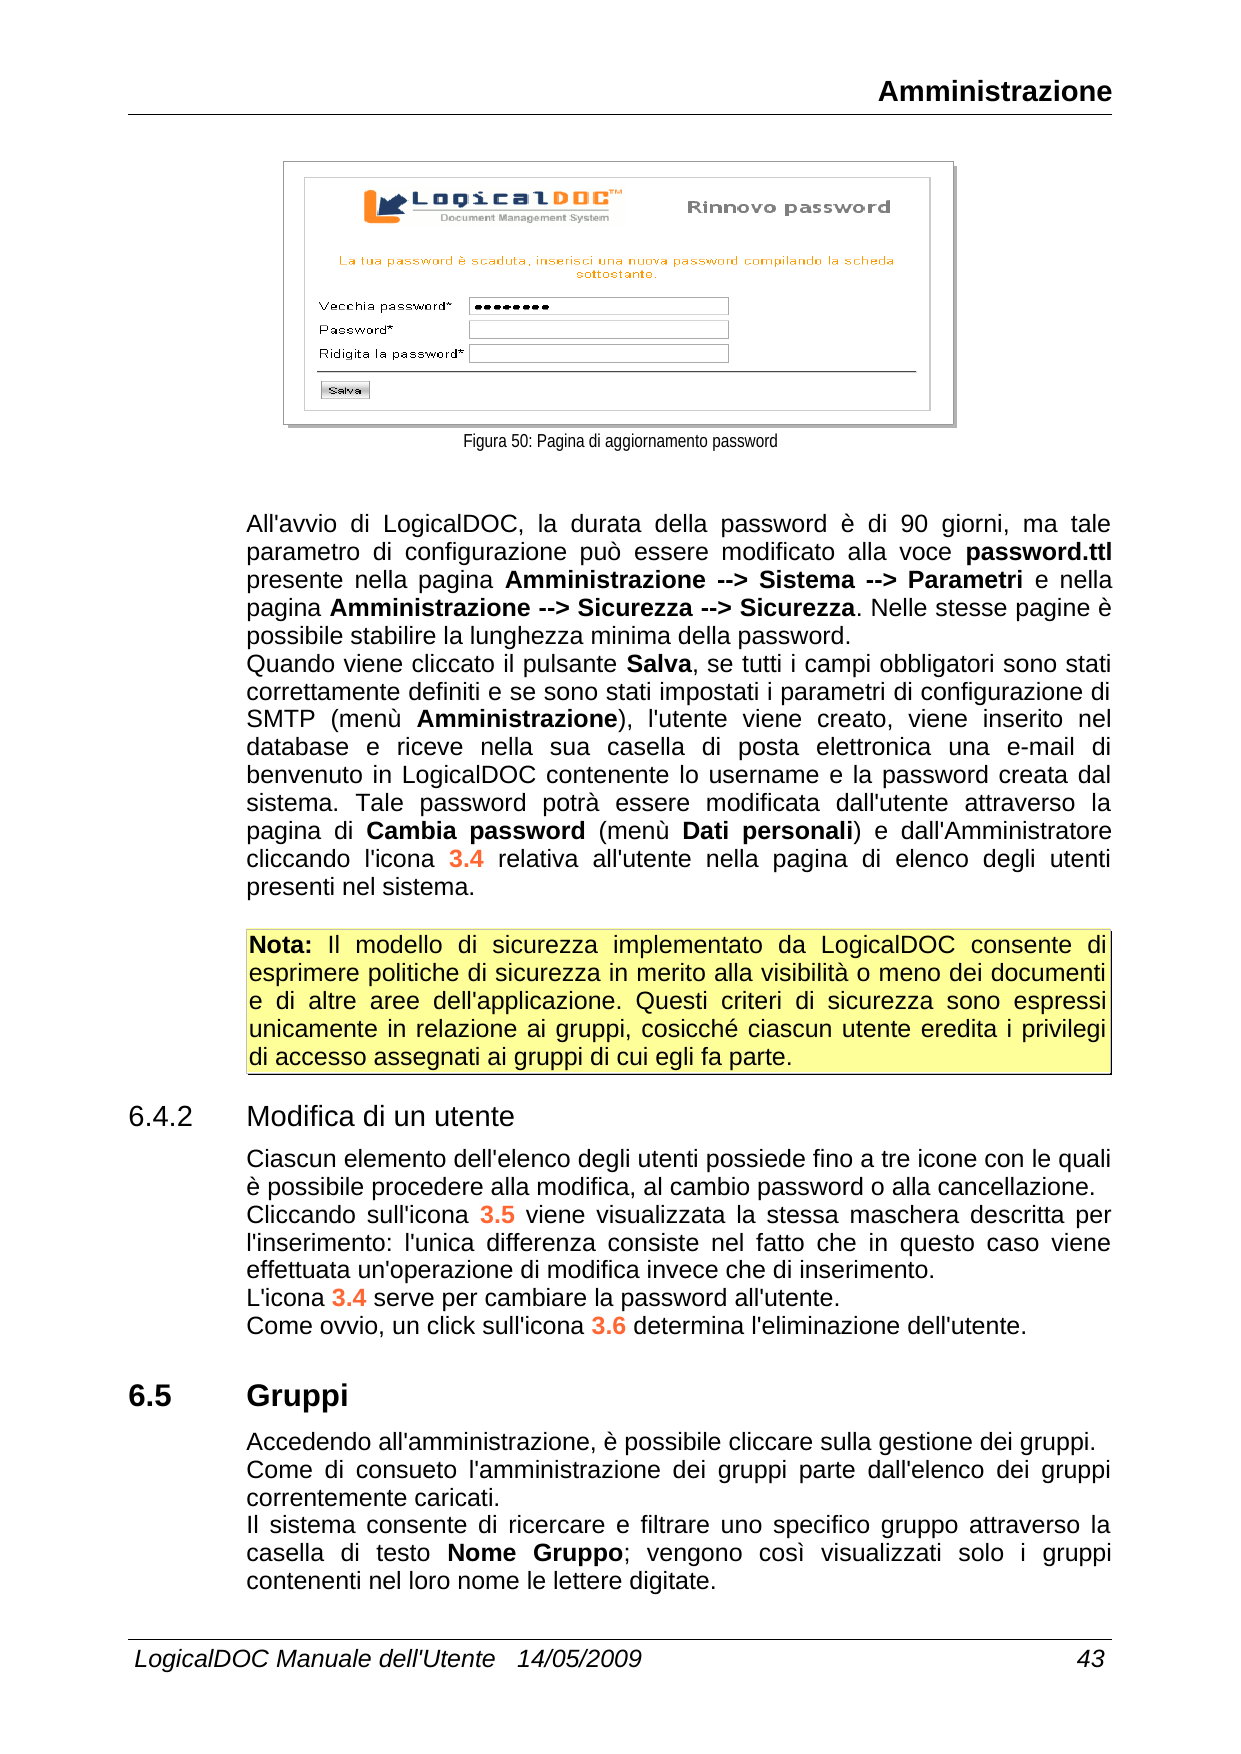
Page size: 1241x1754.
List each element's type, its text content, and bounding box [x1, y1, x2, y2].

text Ciascun elemento dell'elenco degli utenti possiede fino a tre icone con le quali è possibile procedere alla modifica, al cambio password o alla cancellazione. [246, 1144, 1112, 1200]
text Il sistema consente di ricercare e filtrare uno specifico gruppo attraverso la casella di testo Nome Gruppo; vengono così visualizzati solo i gruppi contenenti nel loro nome le lettere digitate. [246, 1511, 1112, 1595]
text Come ovvio, un click sull'icona 3.6 determina l'eliminazione dell'utente. [246, 1312, 1112, 1340]
text L'icona 3.4 serve per cambiare la password all'utente. [246, 1284, 1112, 1312]
text All'avvio di LogicalDOC, la durata della password è di 90 giorni, ma tale parametro di configurazione può essere modificato alla voce password.ttl presente nella pagina Amministrazione --> Sistema --> Parametri e nella pagina Amministrazione --> Sicurezza --> Sicurezza. Nelle stesse pagine è possibile stabilire la lunghezza minima della password. [246, 510, 1112, 649]
subtitle Gruppi [128, 1378, 1112, 1413]
subtitle Modifica di un utente [128, 1099, 1112, 1132]
text Accedendo all'amministrazione, è possibile cliccare sulla gestione dei gruppi. [246, 1427, 1112, 1455]
text Cliccando sull'icona 3.5 viene visualizzata la stessa maschera descritta per l'inserimento: l'unica differenza consiste nel fatto che in questo caso viene effettuata un'operazione di modifica invece che di inserimento. [246, 1200, 1112, 1284]
text Nota: Il modello di sicurezza implementato da LogicalDOC consente di esprimere politiche di sicurezza in merito alla visibilità o meno dei documenti e di altre aree dell'applicazione. Questi criteri di sicurezza sono espressi unicamente in relazione ai gruppi, cosicché ciascun utente eredita i privilegi di accesso assegnati ai gruppi di cui egli fa parte. [247, 930, 1110, 1072]
text Quando viene cliccato il pulsante Salva, se tutti i campi obbligatori sono stati correttamente definiti e se sono stati impostati i parametri di configurazione di SMTP (menù Amministrazione), l'utente viene creato, viene inserito nel database e riceve nella sua casella di posta elettronica una e-mail di benvenuto in LogicalDOC contenente lo username e la password creata dal sistema. Tale password potrà essere modificata dall'utente attraverso la pagina di Cambia password (menù Dati personali) e dall'Amministratore cliccando l'icona 3.4 relativa all'utente nella pagina di elenco degli utenti presenti nel sistema. [246, 649, 1112, 901]
text Figura 50: Pagina di aggiornamento password [283, 425, 957, 451]
text Come di consueto l'amministrazione dei gruppi parte dall'elenco dei gruppi correntemente caricati. [246, 1455, 1112, 1511]
